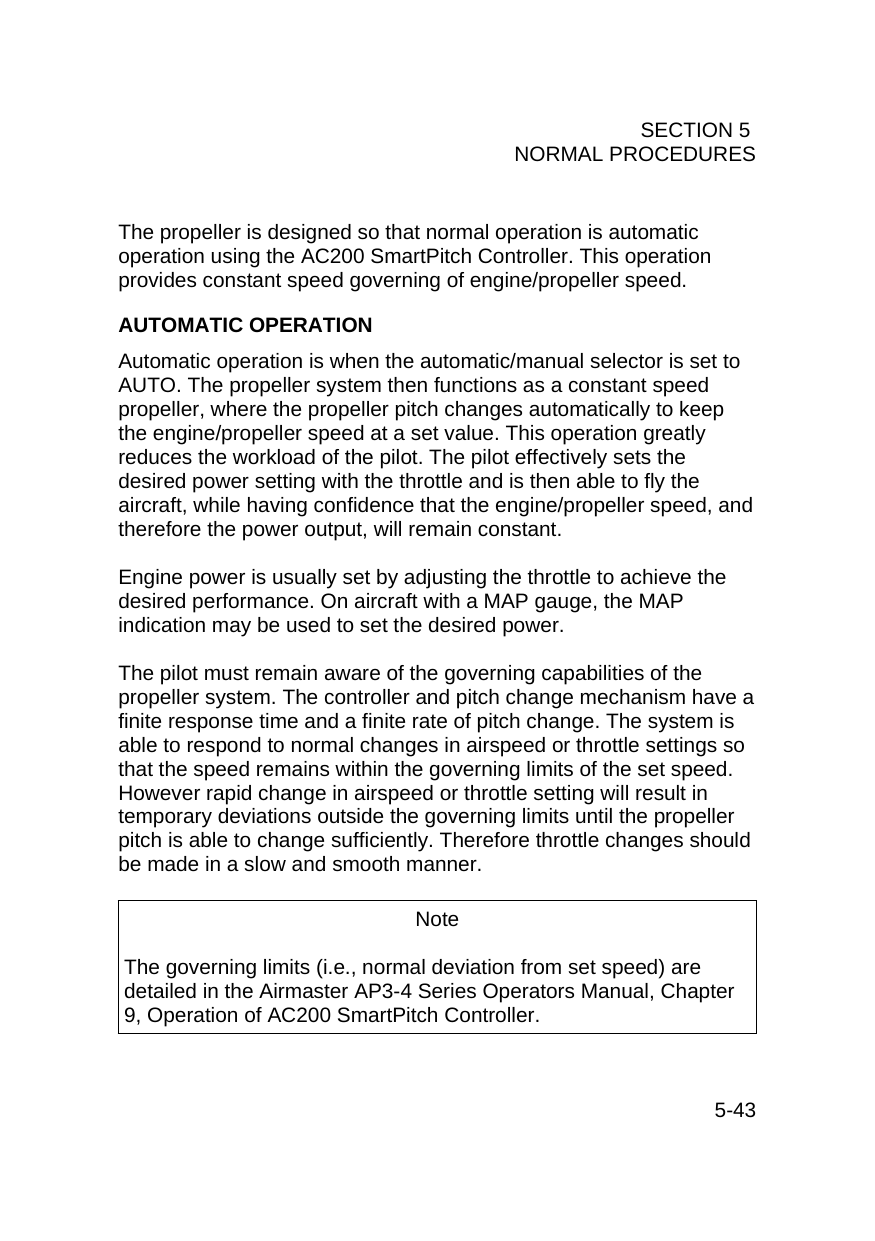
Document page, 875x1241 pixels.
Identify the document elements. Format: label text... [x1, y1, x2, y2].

text The pilot must remain aware of the governing capabilities of the propeller system. The controller and pitch change mechanism have a finite response time and a finite rate of pitch change. The system is able to respond to normal changes in airspeed or throttle settings so that the speed remains within the governing limits of the set speed. However rapid change in airspeed or throttle setting will result in temporary deviations outside the governing limits until the propeller pitch is able to change sufficiently. Therefore throttle changes should be made in a slow and smooth manner. [118, 661, 756, 876]
subtitle AUTOMATIC OPERATION [118, 313, 756, 337]
text Engine power is usually set by adjusting the throttle to achieve the desired performance. On aircraft with a MAP gauge, the MAP indication may be used to set the desired power. [118, 565, 756, 637]
table_header Note The governing limits (i.e., normal deviation from set speed) are detailed in the Airmaster AP3-4 Series Operators Manual, Chapter 9, Operation of AC200 SmartPitch Controller. [119, 901, 756, 1032]
text The propeller is designed so that normal operation is automatic operation using the AC200 SmartPitch Controller. This operation provides constant speed governing of engine/propeller speed. [118, 220, 756, 292]
text Automatic operation is when the automatic/manual selector is set to AUTO. The propeller system then functions as a constant speed propeller, where the propeller pitch changes automatically to keep the engine/propeller speed at a set value. This operation greatly reduces the workload of the pilot. The pilot effectively sets the desired power setting with the throttle and is then able to fly the aircraft, while having confidence that the engine/propeller speed, and therefore the power output, will remain constant. [118, 349, 756, 541]
